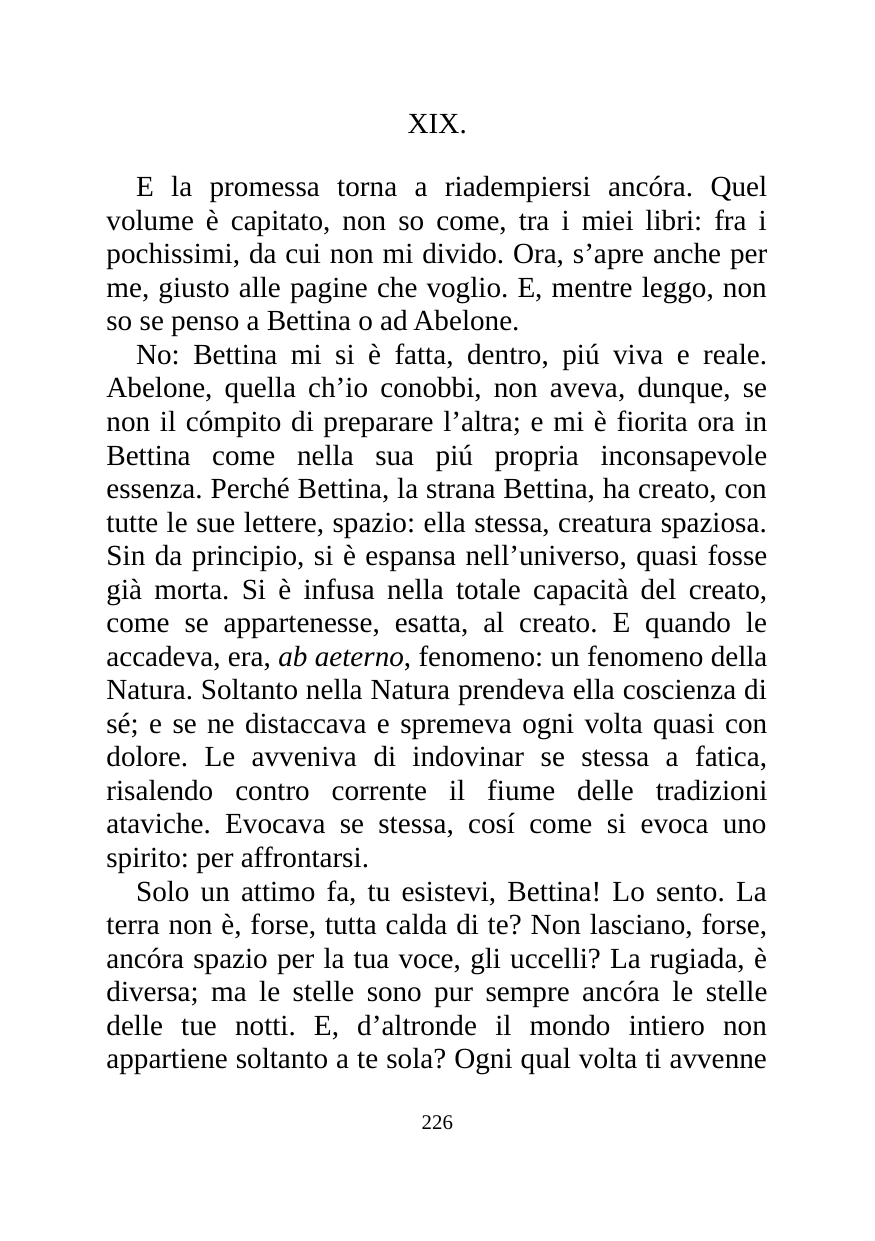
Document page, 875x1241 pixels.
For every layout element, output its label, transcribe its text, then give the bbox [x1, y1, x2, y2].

subtitle XIX. [106, 106, 768, 140]
text No: Bettina mi si è fatta, dentro, piú viva e reale. Abelone, quella ch’io conobbi, non aveva, dunque, se non il cómpito di preparare l’altra; e mi è fiorita ora in Bettina come nella sua piú propria inconsapevole essenza. Perché Bettina, la strana Bettina, ha creato, con tutte le sue lettere, spazio: ella stessa, creatura spaziosa. Sin da principio, si è espansa nell’universo, quasi fosse già morta. Si è infusa nella totale capacità del creato, come se appartenesse, esatta, al creato. E quando le accadeva, era, ab aeterno, fenomeno: un fenomeno della Natura. Soltanto nella Natura prendeva ella coscienza di sé; e se ne distaccava e spremeva ogni volta quasi con dolore. Le avveniva di indovinar se stessa a fatica, risalendo contro corrente il fiume delle tradizioni ataviche. Evocava se stessa, cosí come si evoca uno spirito: per affrontarsi. [106, 337, 768, 874]
text Solo un attimo fa, tu esistevi, Bettina! Lo sento. La terra non è, forse, tutta calda di te? Non lasciano, forse, ancóra spazio per la tua voce, gli uccelli? La rugiada, è diversa; ma le stelle sono pur sempre ancóra le stelle delle tue notti. E, d’altronde il mondo intiero non appartiene soltanto a te sola? Ogni qual volta ti avvenne [106, 874, 768, 1075]
text E la promessa torna a riadempiersi ancóra. Quel volume è capitato, non so come, tra i miei libri: fra i pochissimi, da cui non mi divido. Ora, s’apre anche per me, giusto alle pagine che voglio. E, mentre leggo, non so se penso a Bettina o ad Abelone. [106, 169, 768, 337]
